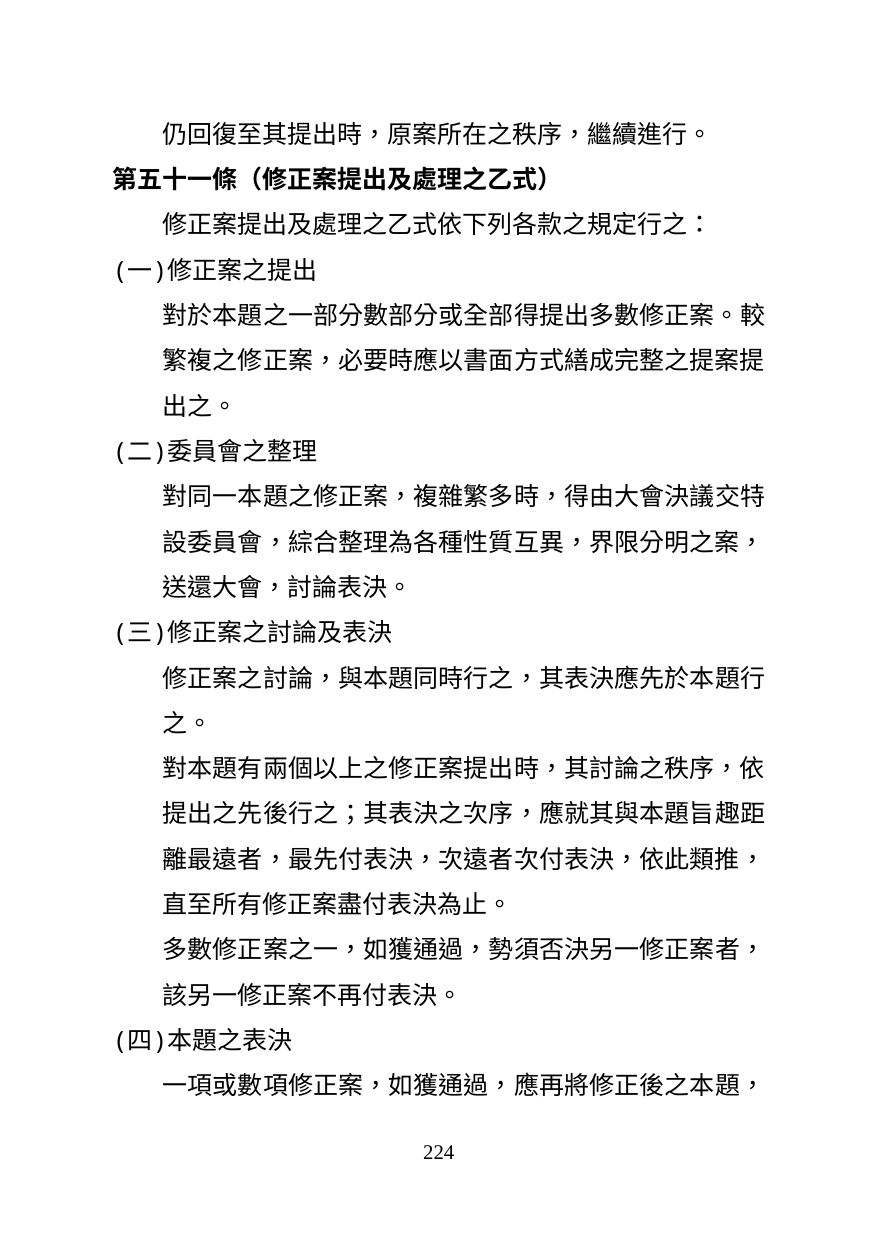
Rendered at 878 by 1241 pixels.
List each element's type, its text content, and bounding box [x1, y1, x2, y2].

text (三)修正案之討論及表決 [112, 613, 765, 649]
text 一項或數項修正案，如獲通過，應再將修正後之本題， [112, 1066, 765, 1102]
text (一)修正案之提出 [112, 250, 765, 286]
text 修正案之討論，與本題同時行之，其表決應先於本題行之。 [112, 658, 765, 739]
text 多數修正案之一，如獲通過，勢須否決另一修正案者，該另一修正案不再付表決。 [112, 930, 765, 1011]
text 第五十一條（修正案提出及處理之乙式） [112, 159, 765, 196]
text 對本題有兩個以上之修正案提出時，其討論之秩序，依提出之先後行之；其表決之次序，應就其與本題旨趣距離最遠者，最先付表決，次遠者次付表決，依此類推，直至所有修正案盡付表決為止。 [112, 749, 765, 921]
text 仍回復至其提出時，原案所在之秩序，繼續進行。 [112, 114, 765, 151]
text (二)委員會之整理 [112, 431, 765, 468]
text (四)本題之表決 [112, 1021, 765, 1057]
text 修正案提出及處理之乙式依下列各款之規定行之： [112, 205, 765, 241]
text 對於本題之一部分數部分或全部得提出多數修正案。較繁複之修正案，必要時應以書面方式繕成完整之提案提出之。 [112, 296, 765, 422]
text 對同一本題之修正案，複雜繁多時，得由大會決議交特設委員會，綜合整理為各種性質互異，界限分明之案，送還大會，討論表決。 [112, 477, 765, 604]
